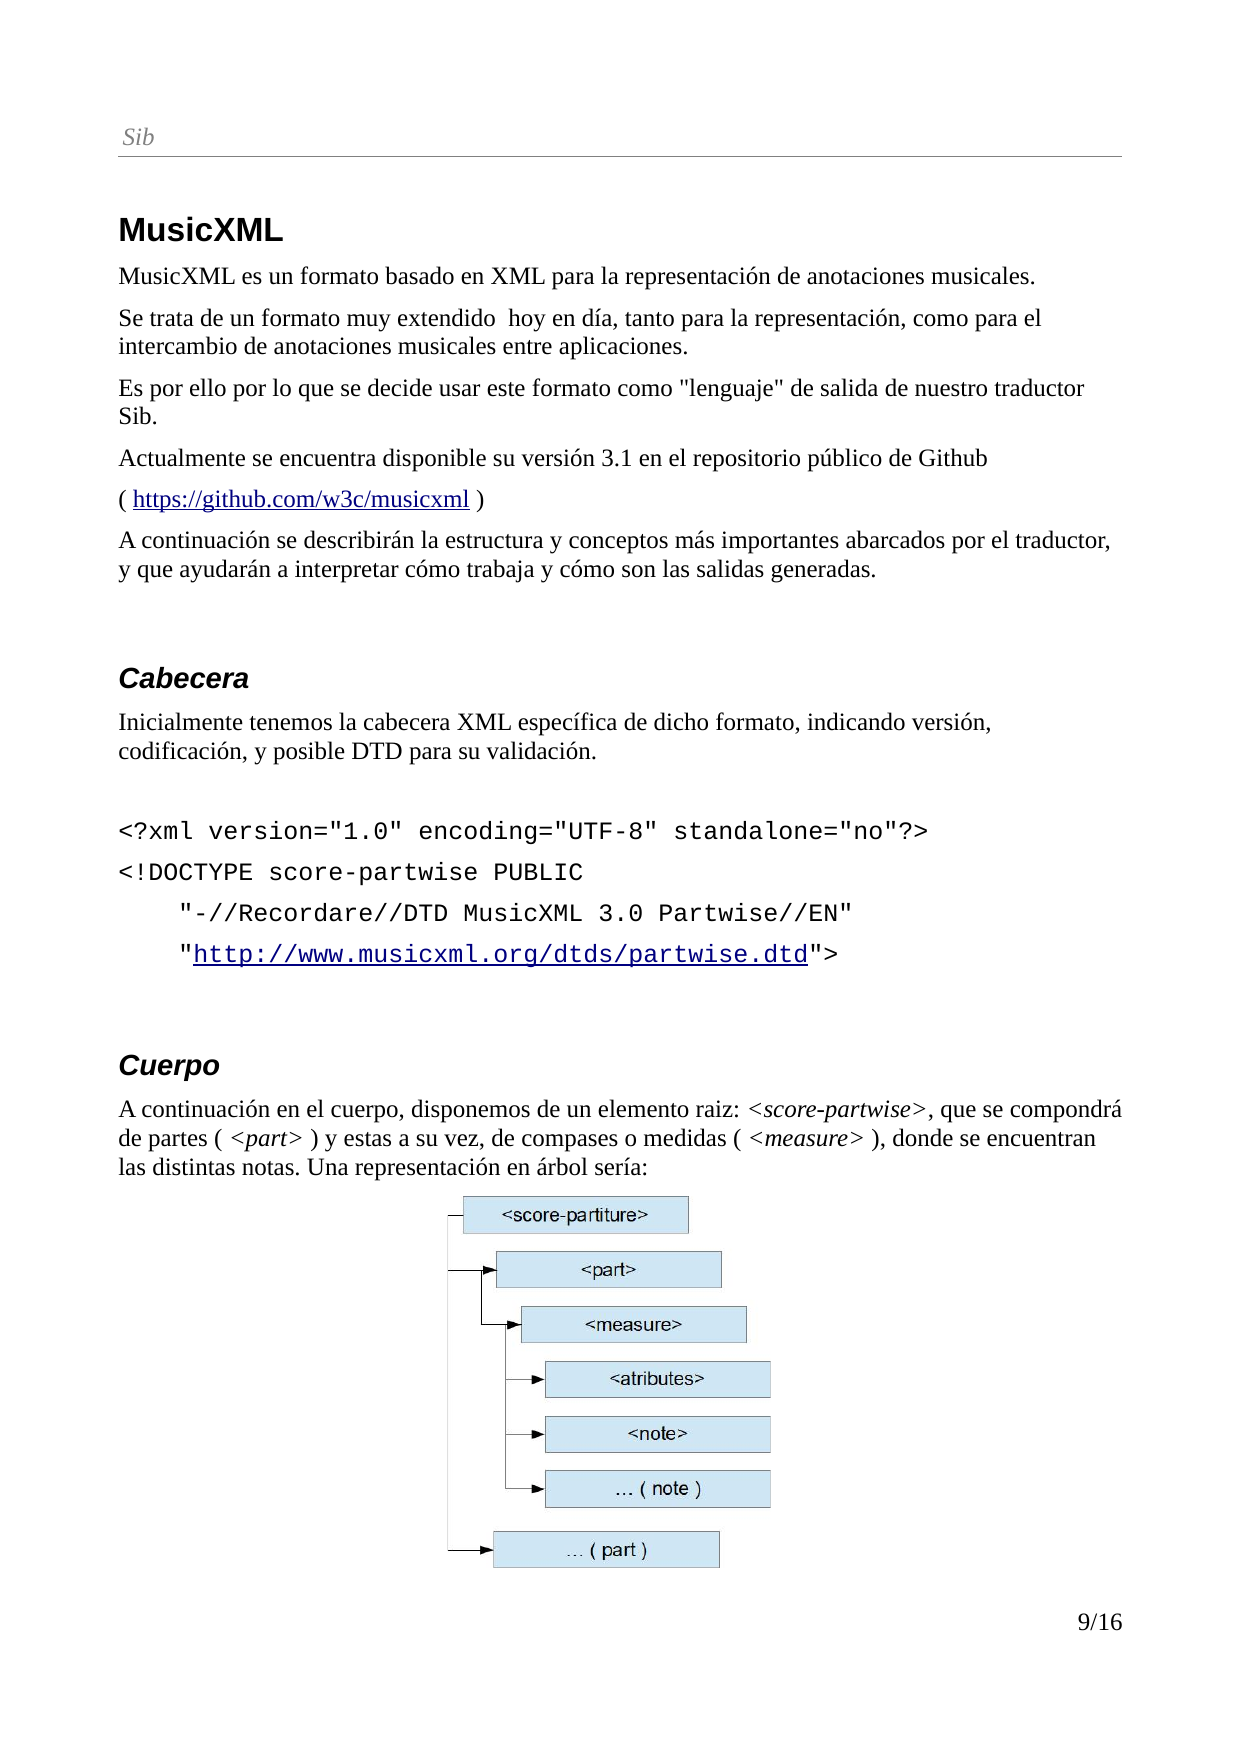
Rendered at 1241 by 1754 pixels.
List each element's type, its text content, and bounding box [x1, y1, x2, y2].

text Es por ello por lo que se decide usar este formato como "lenguaje" de salida de nuestro traductor Sib. [118, 373, 1122, 430]
subtitle Cuerpo [118, 1048, 1122, 1082]
subtitle MusicXML [118, 210, 1122, 249]
text "-//Recordare//DTD MusicXML 3.0 Partwise//EN" [118, 900, 1122, 929]
text Inicialmente tenemos la cabecera XML específica de dicho formato, indicando versión, codificación, y posible DTD para su validación. [118, 707, 1122, 765]
text MusicXML es un formato basado en XML para la representación de anotaciones musicales. [118, 261, 1122, 290]
text ( https://github.com/w3c/musicxml ) [118, 484, 1122, 513]
subtitle Cabecera [118, 661, 1122, 695]
text Actualmente se encuentra disponible su versión 3.1 en el repositorio público de Github [118, 443, 1122, 471]
picture [447, 1196, 771, 1568]
text A continuación se describirán la estructura y conceptos más importantes abarcados por el traductor, y que ayudarán a interpretar cómo trabaja y cómo son las salidas generadas. [118, 525, 1122, 583]
text A continuación en el cuerpo, disponemos de un elemento raiz: <score-partwise>, que se compondrá de partes ( <part> ) y estas a su vez, de compases o medidas ( <measure> ), donde se encuentran las distintas notas. Una representación en árbol sería: [118, 1094, 1122, 1181]
text <?xml version="1.0" encoding="UTF-8" standalone="no"?> [118, 819, 1122, 847]
text <!DOCTYPE score-partwise PUBLIC [118, 859, 1122, 888]
text Se trata de un formato muy extendido hoy en día, tanto para la representación, como para el intercambio de anotaciones musicales entre aplicaciones. [118, 303, 1122, 360]
text "http://www.musicxml.org/dtds/partwise.dtd"> [118, 941, 1122, 969]
